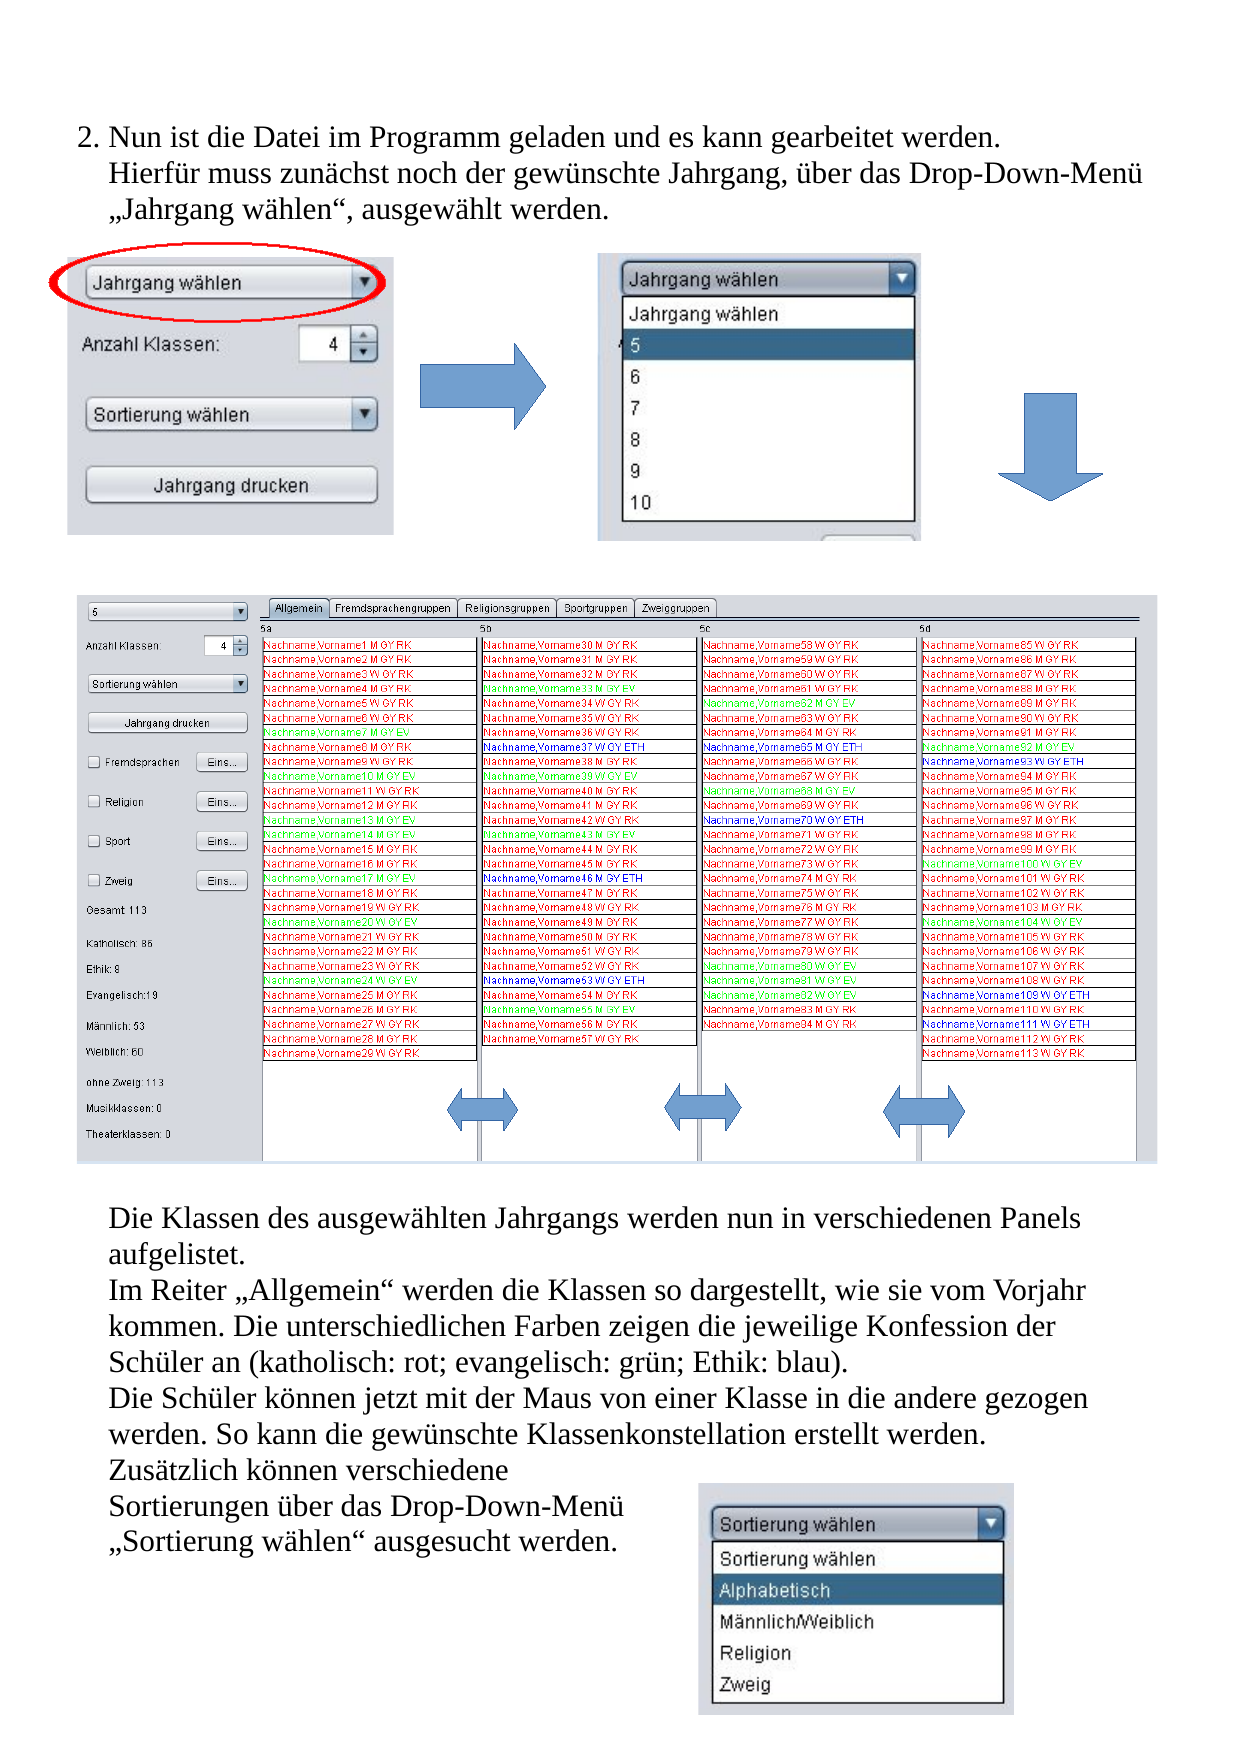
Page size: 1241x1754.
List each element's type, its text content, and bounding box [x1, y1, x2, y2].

text [1014, 1523, 1157, 1559]
picture [67, 257, 394, 535]
text werden. So kann die gewünschte Klassenkonstellation erstellt werden. [77, 1415, 1157, 1451]
picture [67, 257, 83, 263]
text Die Schüler können jetzt mit der Maus von einer Klasse in die andere gezogen [77, 1379, 1157, 1415]
text aufgelistet. [77, 1235, 1157, 1271]
picture [76, 595, 1158, 1164]
text „Jahrgang wählen“, ausgewählt werden. [77, 191, 1157, 226]
text Schüler an (katholisch: rot; evangelisch: grün; Ethik: blau). [77, 1343, 1157, 1379]
text [1014, 1487, 1157, 1523]
text 2. Nun ist die Datei im Programm geladen und es kann gearbeitet werden. [77, 119, 1157, 154]
text Die Klassen des ausgewählten Jahrgangs werden nun in verschiedenen Panels [77, 1199, 1157, 1235]
text Hierfür muss zunächst noch der gewünschte Jahrgang, über das Drop-Down-Menü [77, 154, 1157, 191]
picture [597, 253, 922, 541]
picture [67, 257, 377, 320]
text Zusätzlich können verschiedene [77, 1451, 1157, 1487]
picture [698, 1483, 1014, 1715]
text Im Reiter „Allgemein“ werden die Klassen so dargestellt, wie sie vom Vorjahr [77, 1271, 1157, 1307]
text kommen. Die unterschiedlichen Farben zeigen die jeweilige Konfession der [77, 1307, 1157, 1343]
text Sortierungen über das Drop-Down-Menü [77, 1487, 698, 1523]
text „Sortierung wählen“ ausgesucht werden. [77, 1523, 698, 1559]
